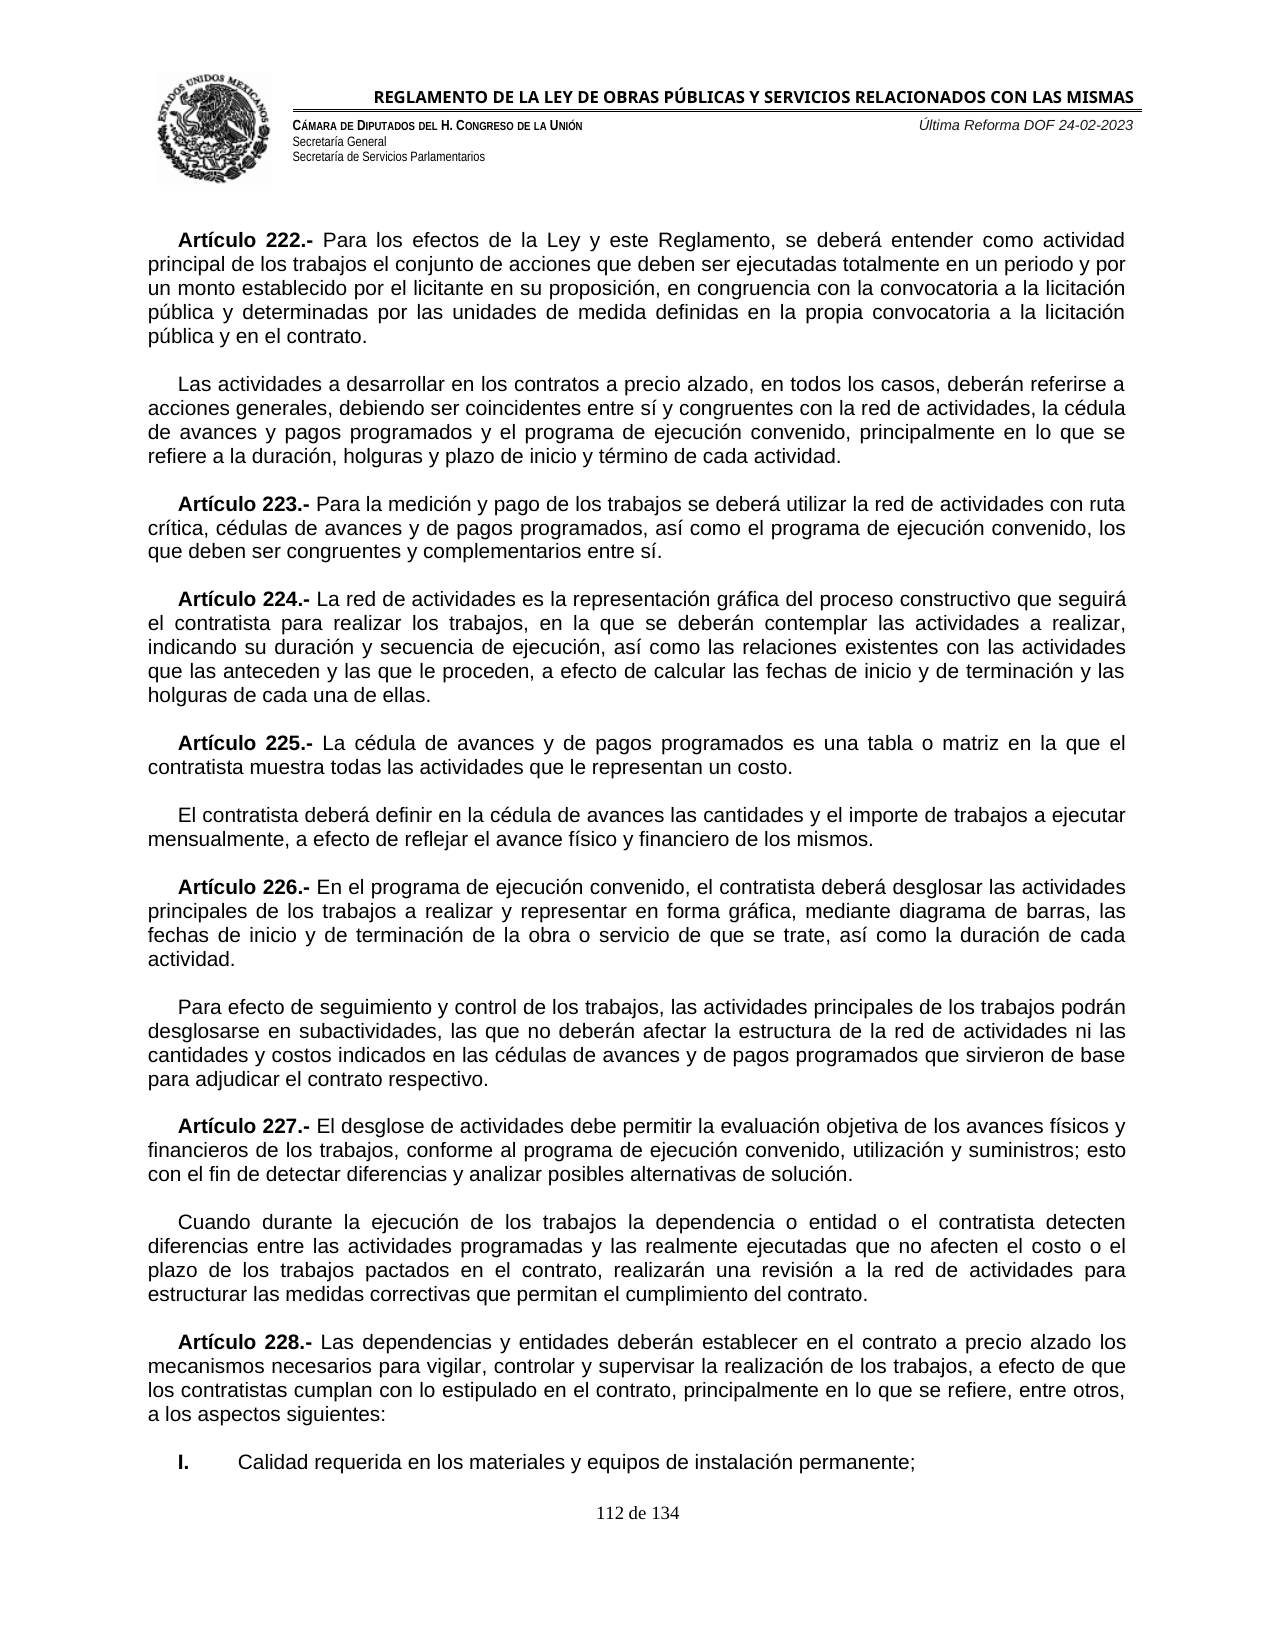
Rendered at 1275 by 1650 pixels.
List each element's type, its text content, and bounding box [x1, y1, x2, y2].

text Artículo 228.- Las dependencias y entidades deberán establecer en el contrato a precio alzado los mecanismos necesarios para vigilar, controlar y supervisar la realización de los trabajos, a efecto de que los contratistas cumplan con lo estipulado en el contrato, principalmente en lo que se refiere, entre otros, a los aspectos siguientes: [148, 1330, 1127, 1426]
text Artículo 224.- La red de actividades es la representación gráfica del proceso constructivo que seguirá el contratista para realizar los trabajos, en la que se deberán contemplar las actividades a realizar, indicando su duración y secuencia de ejecución, así como las relaciones existentes con las actividades que las anteceden y las que le proceden, a efecto de calcular las fechas de inicio y de terminación y las holguras de cada una de ellas. [148, 587, 1127, 707]
text Artículo 227.- El desglose de actividades debe permitir la evaluación objetiva de los avances físicos y financieros de los trabajos, conforme al programa de ejecución convenido, utilización y suministros; esto con el fin de detectar diferencias y analizar posibles alternativas de solución. [148, 1114, 1127, 1186]
text Para efecto de seguimiento y control de los trabajos, las actividades principales de los trabajos podrán desglosarse en subactividades, las que no deberán afectar la estructura de la red de actividades ni las cantidades y costos indicados en las cédulas de avances y de pagos programados que sirvieron de base para adjudicar el contrato respectivo. [148, 994, 1127, 1090]
text Las actividades a desarrollar en los contratos a precio alzado, en todos los casos, deberán referirse a acciones generales, debiendo ser coincidentes entre sí y congruentes con la red de actividades, la cédula de avances y pagos programados y el programa de ejecución convenido, principalmente en lo que se refiere a la duración, holguras y plazo de inicio y término de cada actividad. [148, 372, 1127, 467]
text I. Calidad requerida en los materiales y equipos de instalación permanente; [178, 1450, 1127, 1474]
text Artículo 225.- La cédula de avances y de pagos programados es una tabla o matriz en la que el contratista muestra todas las actividades que le representan un costo. [148, 731, 1127, 779]
text Artículo 226.- En el programa de ejecución convenido, el contratista deberá desglosar las actividades principales de los trabajos a realizar y representar en forma gráfica, mediante diagrama de barras, las fechas de inicio y de terminación de la obra o servicio de que se trate, así como la duración de cada actividad. [148, 875, 1127, 971]
text Artículo 222.- Para los efectos de la Ley y este Reglamento, se deberá entender como actividad principal de los trabajos el conjunto de acciones que deben ser ejecutadas totalmente en un periodo y por un monto establecido por el licitante en su proposición, en congruencia con la convocatoria a la licitación pública y determinadas por las unidades de medida definidas en la propia convocatoria a la licitación pública y en el contrato. [148, 228, 1127, 348]
text Artículo 223.- Para la medición y pago de los trabajos se deberá utilizar la red de actividades con ruta crítica, cédulas de avances y de pagos programados, así como el programa de ejecución convenido, los que deben ser congruentes y complementarios entre sí. [148, 491, 1127, 563]
text El contratista deberá definir en la cédula de avances las cantidades y el importe de trabajos a ejecutar mensualmente, a efecto de reflejar el avance físico y financiero de los mismos. [148, 803, 1127, 851]
text Cuando durante la ejecución de los trabajos la dependencia o entidad o el contratista detecten diferencias entre las actividades programadas y las realmente ejecutadas que no afecten el costo o el plazo de los trabajos pactados en el contrato, realizarán una revisión a la red de actividades para estructurar las medidas correctivas que permitan el cumplimiento del contrato. [148, 1210, 1127, 1306]
